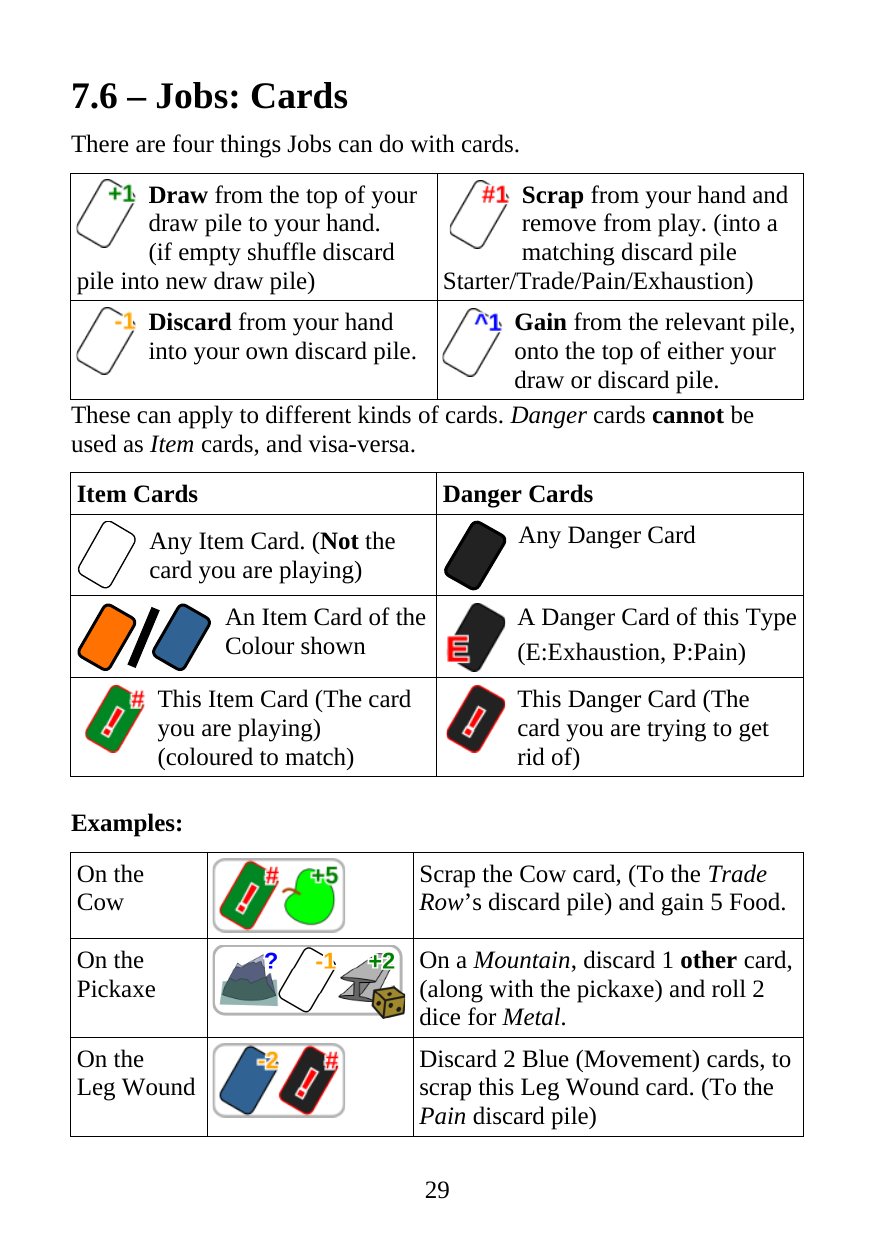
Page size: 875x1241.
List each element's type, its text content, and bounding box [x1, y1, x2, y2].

picture [212, 858, 346, 933]
table_cell On the Pickaxe [71, 939, 207, 1037]
picture [212, 1043, 346, 1118]
text There are four things Jobs can do with cards. [71, 129, 803, 158]
table_cell This Item Card (The card you are playing) (coloured to match) [71, 678, 436, 776]
table_header Item Cards [71, 473, 436, 513]
table_cell On the Leg Wound [71, 1038, 207, 1136]
subtitle 7.6 – Jobs: Cards [71, 74, 803, 117]
table_cell On a Mountain, discard 1 other card, (along with the pickaxe) and roll 2 dice for Metal. [414, 939, 803, 1037]
table_cell This Danger Card (The card you are trying to get rid of) [437, 678, 803, 776]
table_cell An Item Card of the Colour shown [71, 596, 436, 677]
table_header [208, 853, 413, 938]
picture [449, 180, 510, 249]
table_cell Discard 2 Blue (Movement) cards, to scrap this Leg Wound card. (To the Pain discard pile) [414, 1038, 803, 1136]
table_header Scrap from your hand and remove from play. (into a matching discard pile Starter/Trade/Pain/Exhaustion) [438, 174, 803, 300]
picture [85, 685, 146, 753]
table_cell A Danger Card of this Type (E:Exhaustion, P:Pain) [437, 596, 803, 677]
table_header Scrap the Cow card, (To the Trade Row’s discard pile) and gain 5 Food. [414, 853, 803, 938]
table_cell Any Item Card. (Not the card you are playing) [71, 515, 436, 595]
table_cell Gain from the relevant pile, onto the top of either your draw or discard pile. [438, 301, 803, 399]
picture [446, 603, 506, 672]
table_header On the Cow [71, 853, 207, 938]
table_header Draw from the top of your draw pile to your hand. (if empty shuffle discard pile into new draw pile) [71, 174, 437, 300]
text These can apply to different kinds of cards. Danger cards cannot be used as Item cards, and visa-versa. [71, 400, 803, 458]
picture [442, 308, 503, 377]
picture [446, 685, 506, 753]
table_cell Discard from your hand into your own discard pile. [71, 301, 437, 399]
table_cell [208, 939, 413, 1037]
picture [76, 179, 137, 248]
picture [76, 307, 137, 375]
picture [212, 945, 406, 1019]
table_cell Any Danger Card [437, 515, 803, 595]
table_cell [208, 1038, 413, 1136]
text Examples: [71, 808, 803, 837]
table_header Danger Cards [437, 473, 803, 513]
